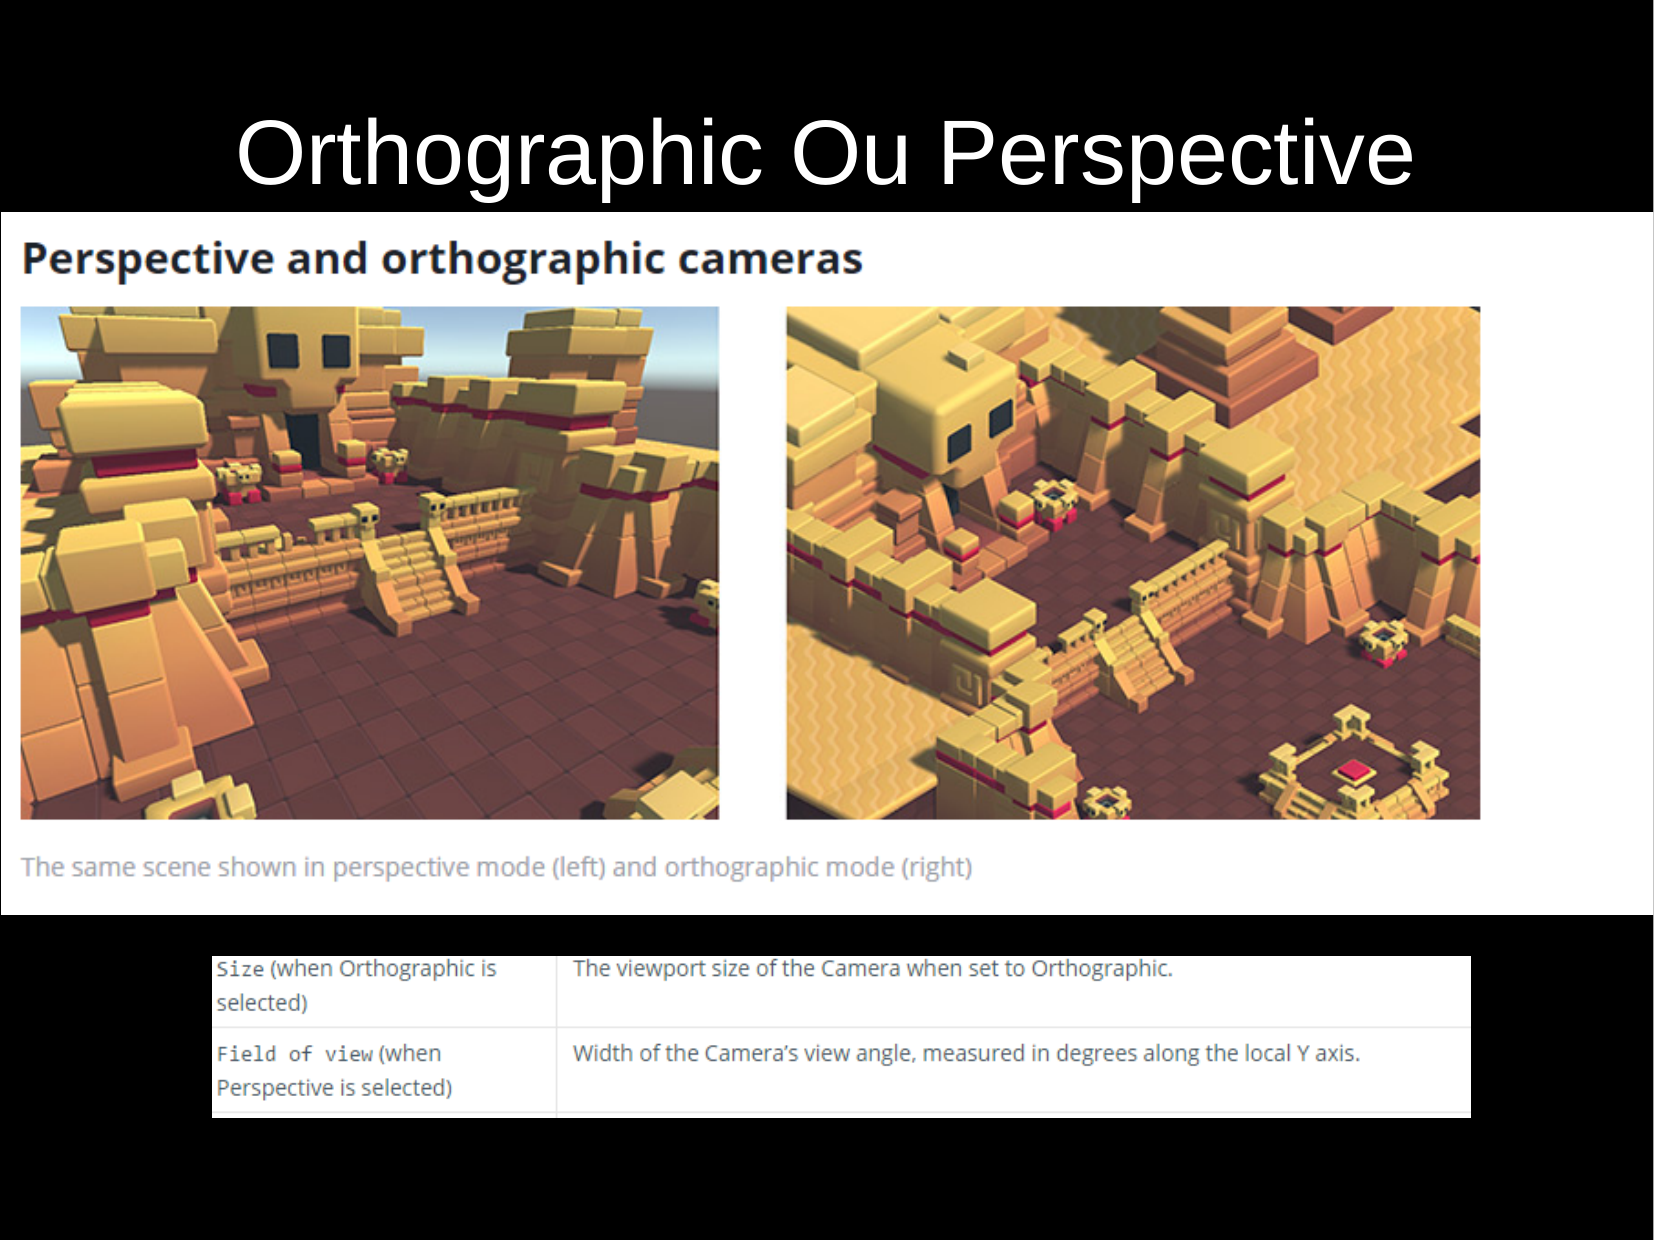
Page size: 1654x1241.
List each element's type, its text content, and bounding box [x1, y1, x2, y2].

picture [212, 956, 1471, 1118]
title Orthographic Ou Perspective [82, 49, 1571, 212]
picture [1, 212, 1654, 915]
